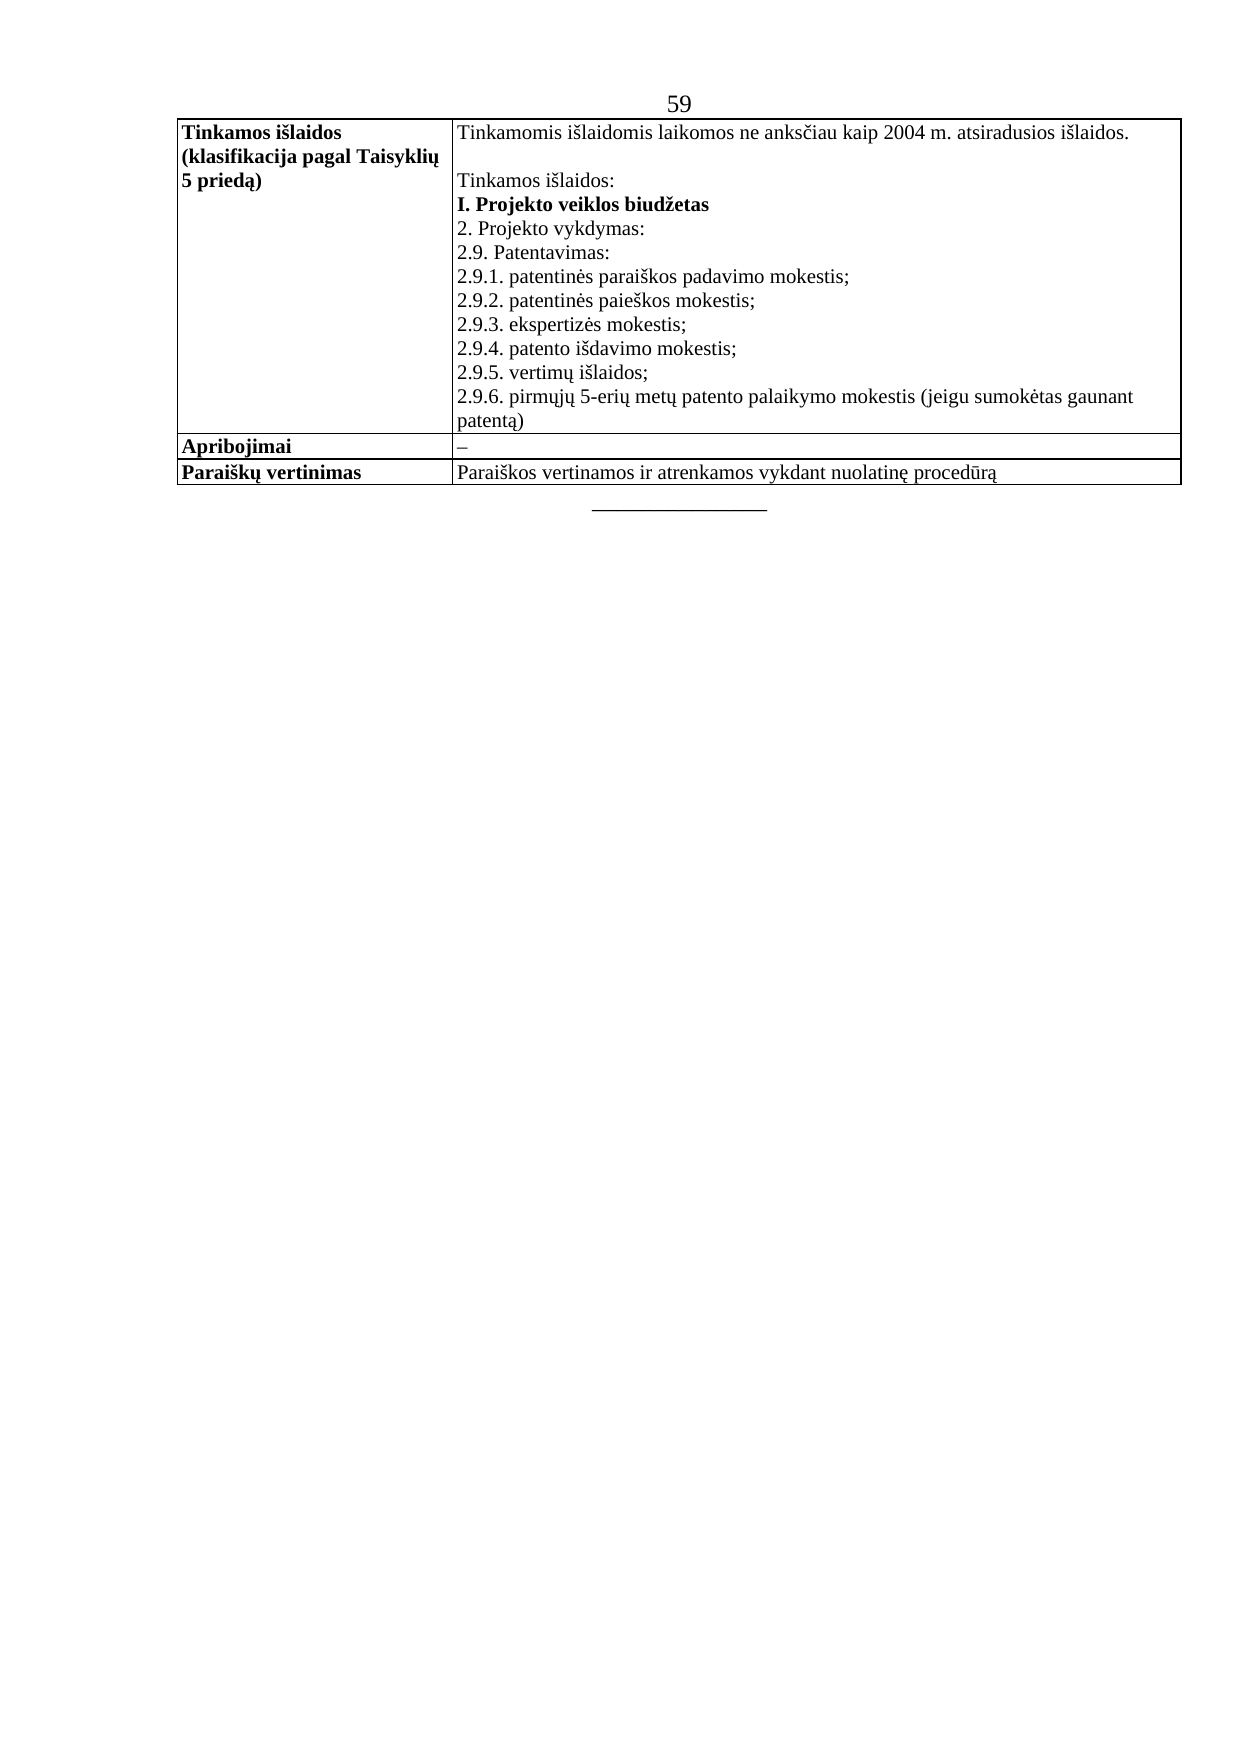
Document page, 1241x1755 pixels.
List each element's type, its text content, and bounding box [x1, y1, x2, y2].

text ______________ [177, 485, 1181, 514]
table_cell – [453, 434, 457, 458]
table_cell Tinkamos išlaidos (klasifikacija pagal Taisyklių 5 priedą) [178, 120, 452, 432]
